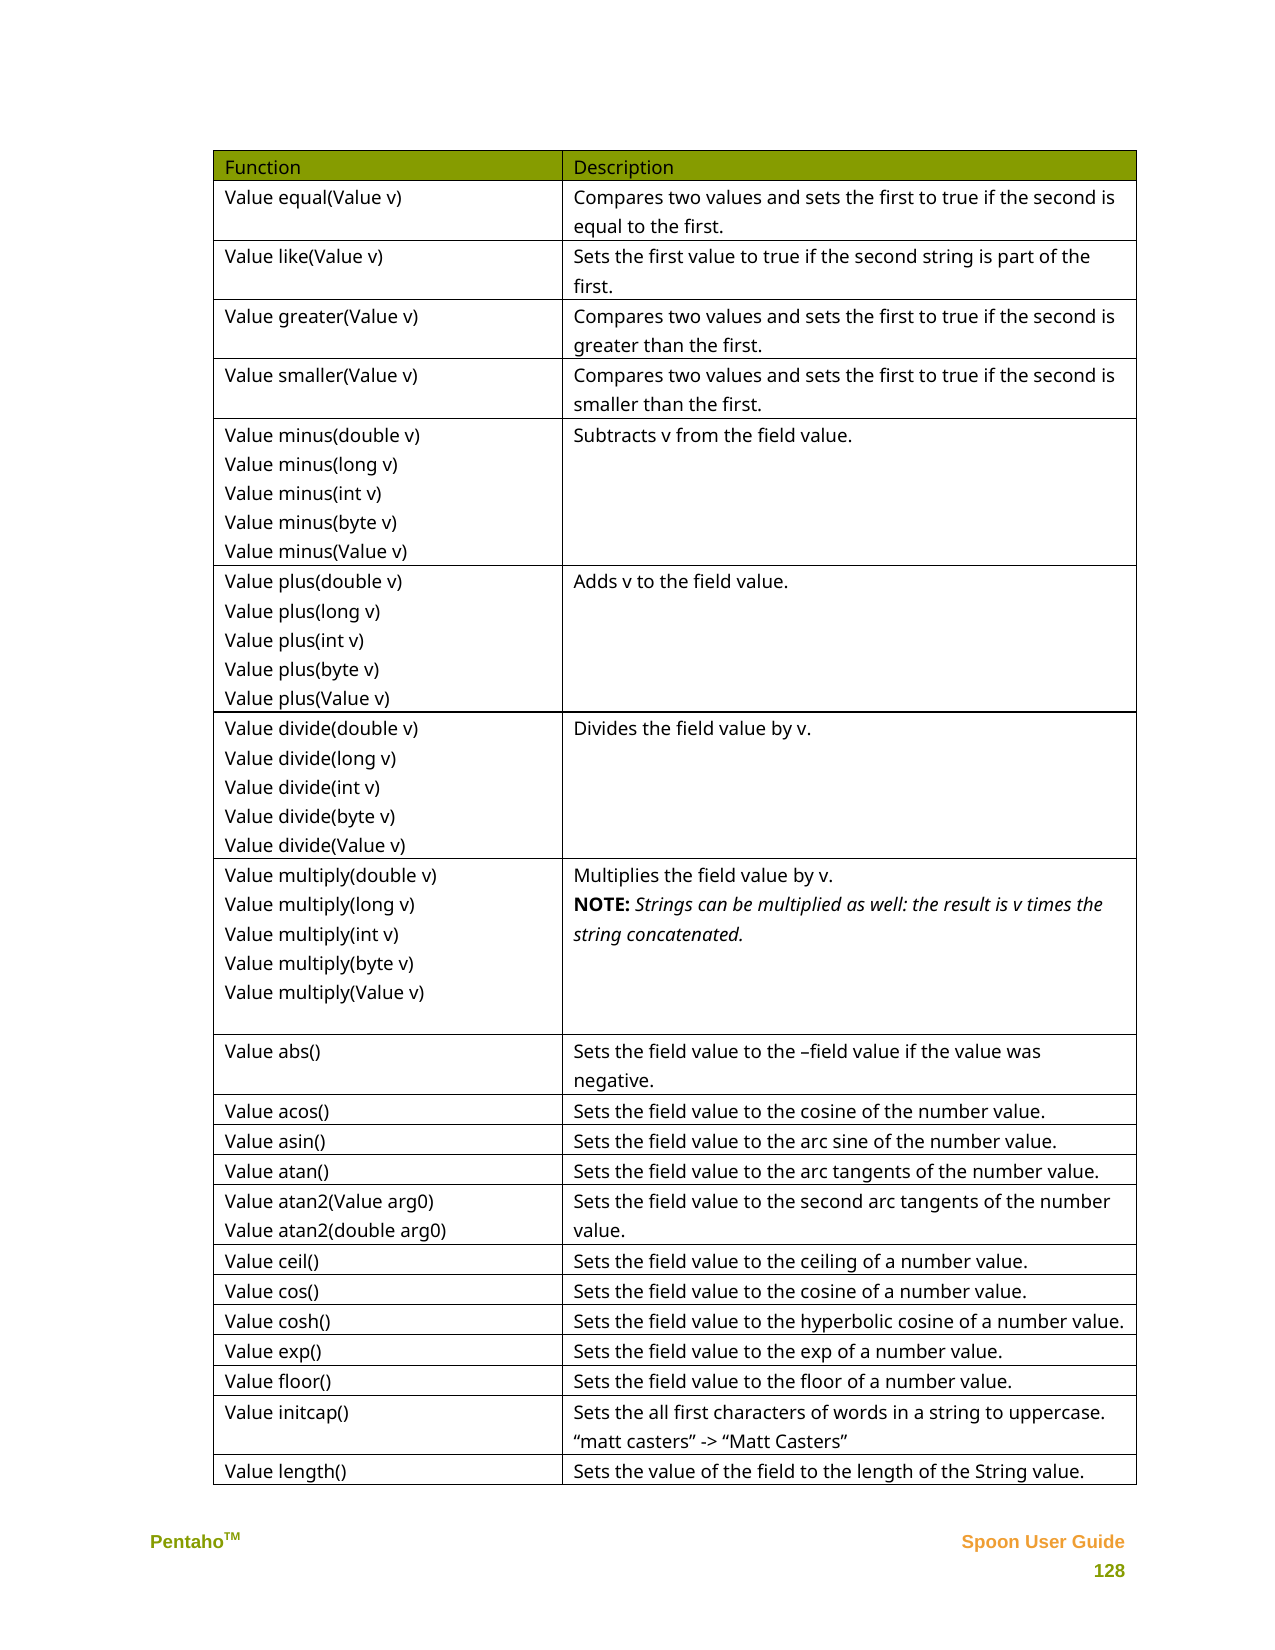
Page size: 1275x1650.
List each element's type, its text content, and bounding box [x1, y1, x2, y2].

table_cell Value like(Value v) [214, 241, 562, 299]
table_cell Sets the field value to the hyperbolic cosine of a number value. [563, 1305, 1136, 1334]
table_cell Value floor() [214, 1366, 562, 1395]
table_cell Value plus(double v) Value plus(long v) Value plus(int v) Value plus(byte v) Value plus(Value v) [214, 566, 562, 711]
table_cell Value greater(Value v) [214, 300, 562, 358]
table_cell Value asin() [214, 1125, 562, 1154]
table_cell Compares two values and sets the first to true if the second is smaller than the first. [563, 359, 1136, 418]
table_cell Value exp() [214, 1335, 562, 1364]
table_cell Sets the first value to true if the second string is part of the first. [563, 241, 1136, 299]
table_cell Sets the field value to the cosine of the number value. [563, 1095, 1136, 1124]
table_cell Sets the field value to the second arc tangents of the number value. [563, 1185, 1136, 1244]
table_cell Divides the field value by v. [563, 713, 1136, 858]
table_cell Value acos() [214, 1095, 562, 1124]
table_cell Sets the field value to the arc tangents of the number value. [563, 1155, 1136, 1184]
table_cell Value abs() [214, 1035, 562, 1094]
table_cell Value cosh() [214, 1305, 562, 1334]
table_cell Value cos() [214, 1275, 562, 1304]
table_cell Subtracts v from the field value. [563, 419, 1136, 564]
table_cell Value atan() [214, 1155, 562, 1184]
table_cell Multiplies the field value by v. NOTE: Strings can be multiplied as well: the result is v times the string concatenated. [563, 859, 1136, 1034]
table_cell Adds v to the field value. [563, 566, 1136, 711]
table_cell Compares two values and sets the first to true if the second is equal to the first. [563, 181, 1136, 239]
table_cell Value atan2(Value arg0) Value atan2(double arg0) [214, 1185, 562, 1244]
table_cell Sets the field value to the floor of a number value. [563, 1366, 1136, 1395]
table_cell Sets the value of the field to the length of the String value. [563, 1455, 1136, 1484]
table_cell Sets the all first characters of words in a string to uppercase. “matt casters” -> “Matt Casters” [563, 1396, 1136, 1454]
table_cell Sets the field value to the exp of a number value. [563, 1335, 1136, 1364]
table_cell Value minus(double v) Value minus(long v) Value minus(int v) Value minus(byte v) Value minus(Value v) [214, 419, 562, 564]
table_cell Value initcap() [214, 1396, 562, 1454]
table_cell Value ceil() [214, 1245, 562, 1274]
table_cell Sets the field value to the ceiling of a number value. [563, 1245, 1136, 1274]
table_cell Compares two values and sets the first to true if the second is greater than the first. [563, 300, 1136, 358]
table_cell Value divide(double v) Value divide(long v) Value divide(int v) Value divide(byte v) Value divide(Value v) [214, 713, 562, 858]
table_header Description [563, 151, 1136, 180]
table_cell Value equal(Value v) [214, 181, 562, 239]
table_cell Sets the field value to the arc sine of the number value. [563, 1125, 1136, 1154]
table_cell Value multiply(double v) Value multiply(long v) Value multiply(int v) Value multiply(byte v) Value multiply(Value v) [214, 859, 562, 1034]
table_header Function [214, 151, 562, 180]
table_cell Sets the field value to the cosine of a number value. [563, 1275, 1136, 1304]
table_cell Sets the field value to the –field value if the value was negative. [563, 1035, 1136, 1094]
table_cell Value length() [214, 1455, 562, 1484]
table_cell Value smaller(Value v) [214, 359, 562, 418]
